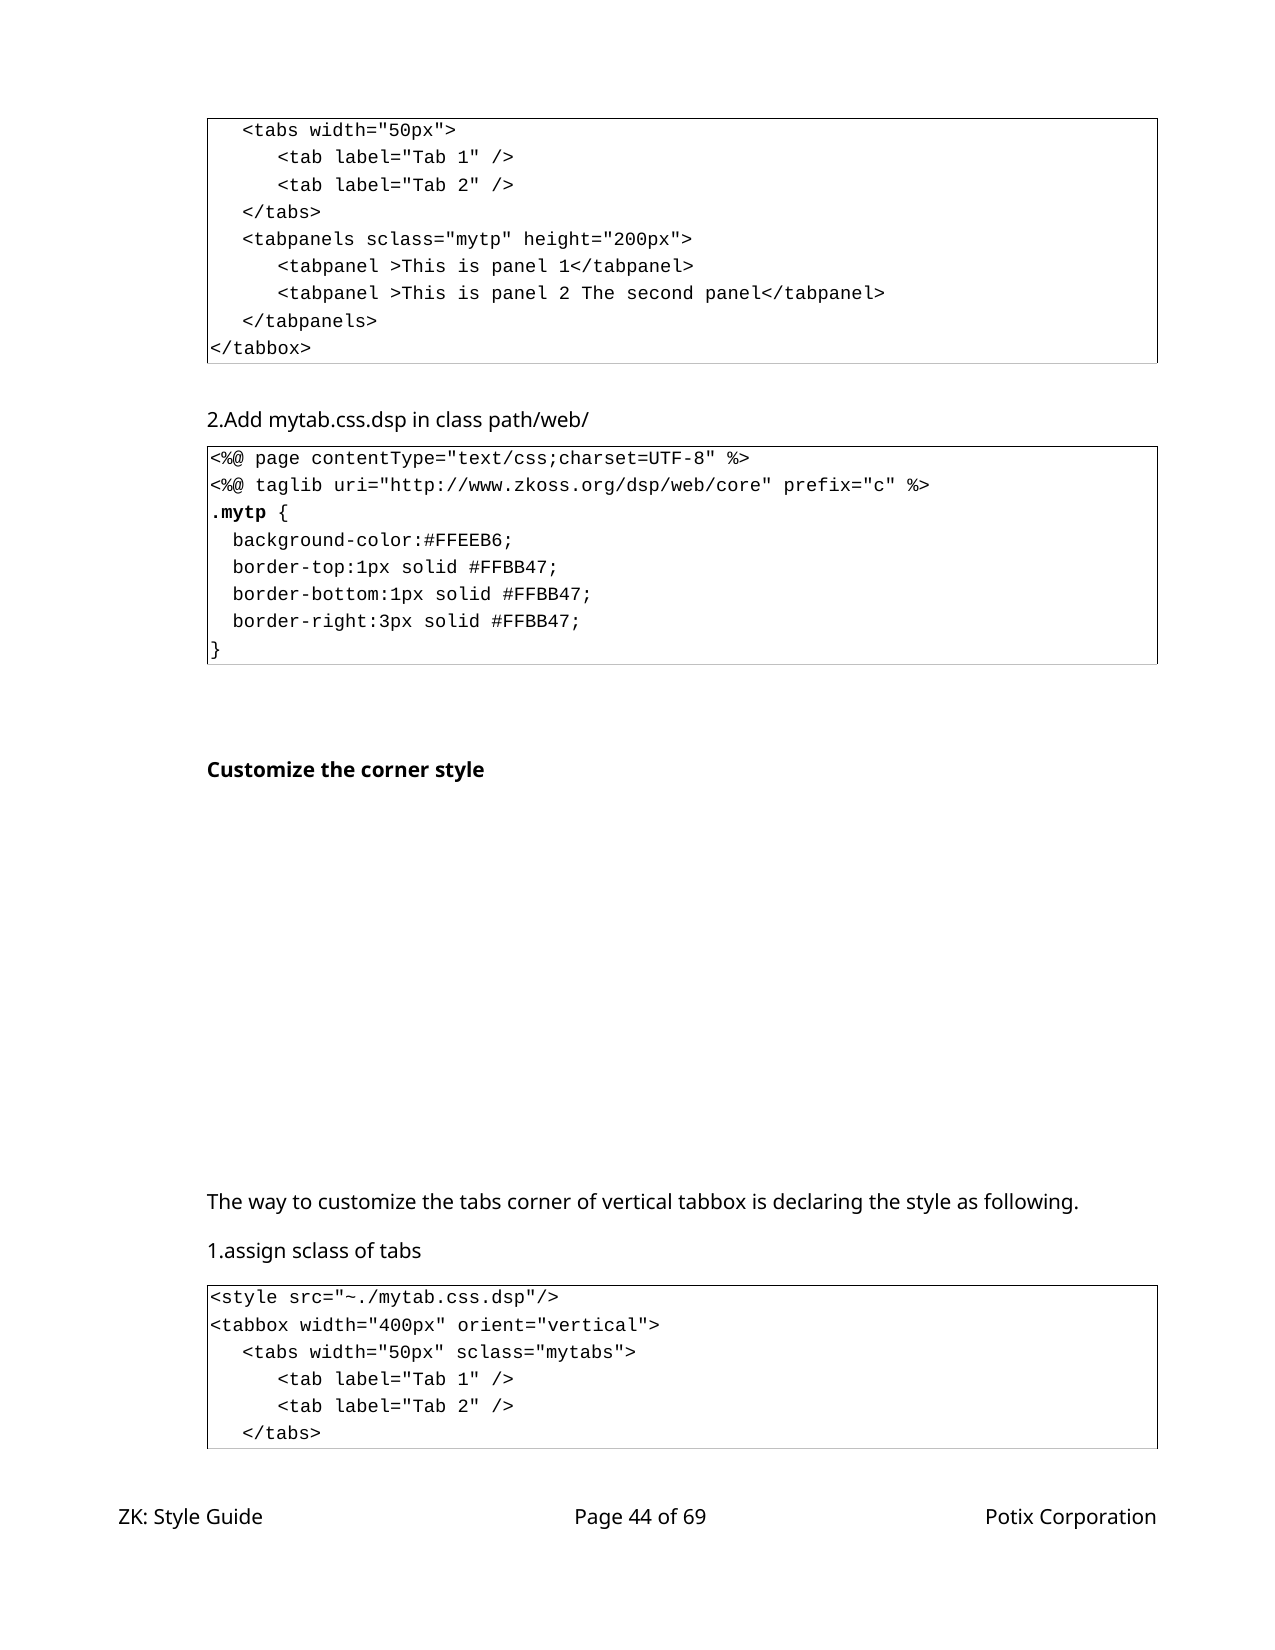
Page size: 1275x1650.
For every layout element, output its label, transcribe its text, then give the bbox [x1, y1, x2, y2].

text border-bottom:1px solid #FFBB47; [208, 582, 1157, 606]
text border-top:1px solid #FFBB47; [208, 555, 1157, 579]
text The way to customize the tabs corner of vertical tabbox is declaring the style as following. [207, 1187, 1157, 1216]
text <style src="~./mytab.css.dsp"/> [208, 1286, 1157, 1309]
text .mytp { [208, 500, 1157, 525]
text } [208, 636, 1157, 664]
text <tabbox width="400px" orient="vertical"> [208, 1312, 1157, 1337]
text <tabpanels sclass="mytp" height="200px"> [208, 227, 1157, 251]
text <%@ page contentType="text/css;charset=UTF-8" %> [208, 447, 1157, 470]
text </tabbox> [208, 336, 1157, 363]
subtitle 2.Add mytab.css.dsp in class path/web/ [207, 405, 1157, 434]
text <tabpanel >This is panel 2 The second panel</tabpanel> [208, 281, 1157, 306]
text <tab label="Tab 2" /> [208, 1394, 1157, 1418]
text border-right:3px solid #FFBB47; [208, 609, 1157, 633]
text <tab label="Tab 2" /> [208, 172, 1157, 197]
text <tabs width="50px"> [208, 119, 1157, 142]
text </tabpanels> [208, 308, 1157, 333]
text <%@ taglib uri="http://www.zkoss.org/dsp/web/core" prefix="c" %> [208, 473, 1157, 497]
subtitle Customize the corner style [207, 755, 1157, 783]
text 1.assign sclass of tabs [207, 1236, 1157, 1264]
text <tab label="Tab 1" /> [208, 145, 1157, 169]
text <tab label="Tab 1" /> [208, 1367, 1157, 1391]
text background-color:#FFEEB6; [208, 528, 1157, 552]
text <tabs width="50px" sclass="mytabs"> [208, 1339, 1157, 1364]
text </tabs> [208, 200, 1157, 224]
text <tabpanel >This is panel 1</tabpanel> [208, 254, 1157, 278]
text </tabs> [208, 1421, 1157, 1448]
